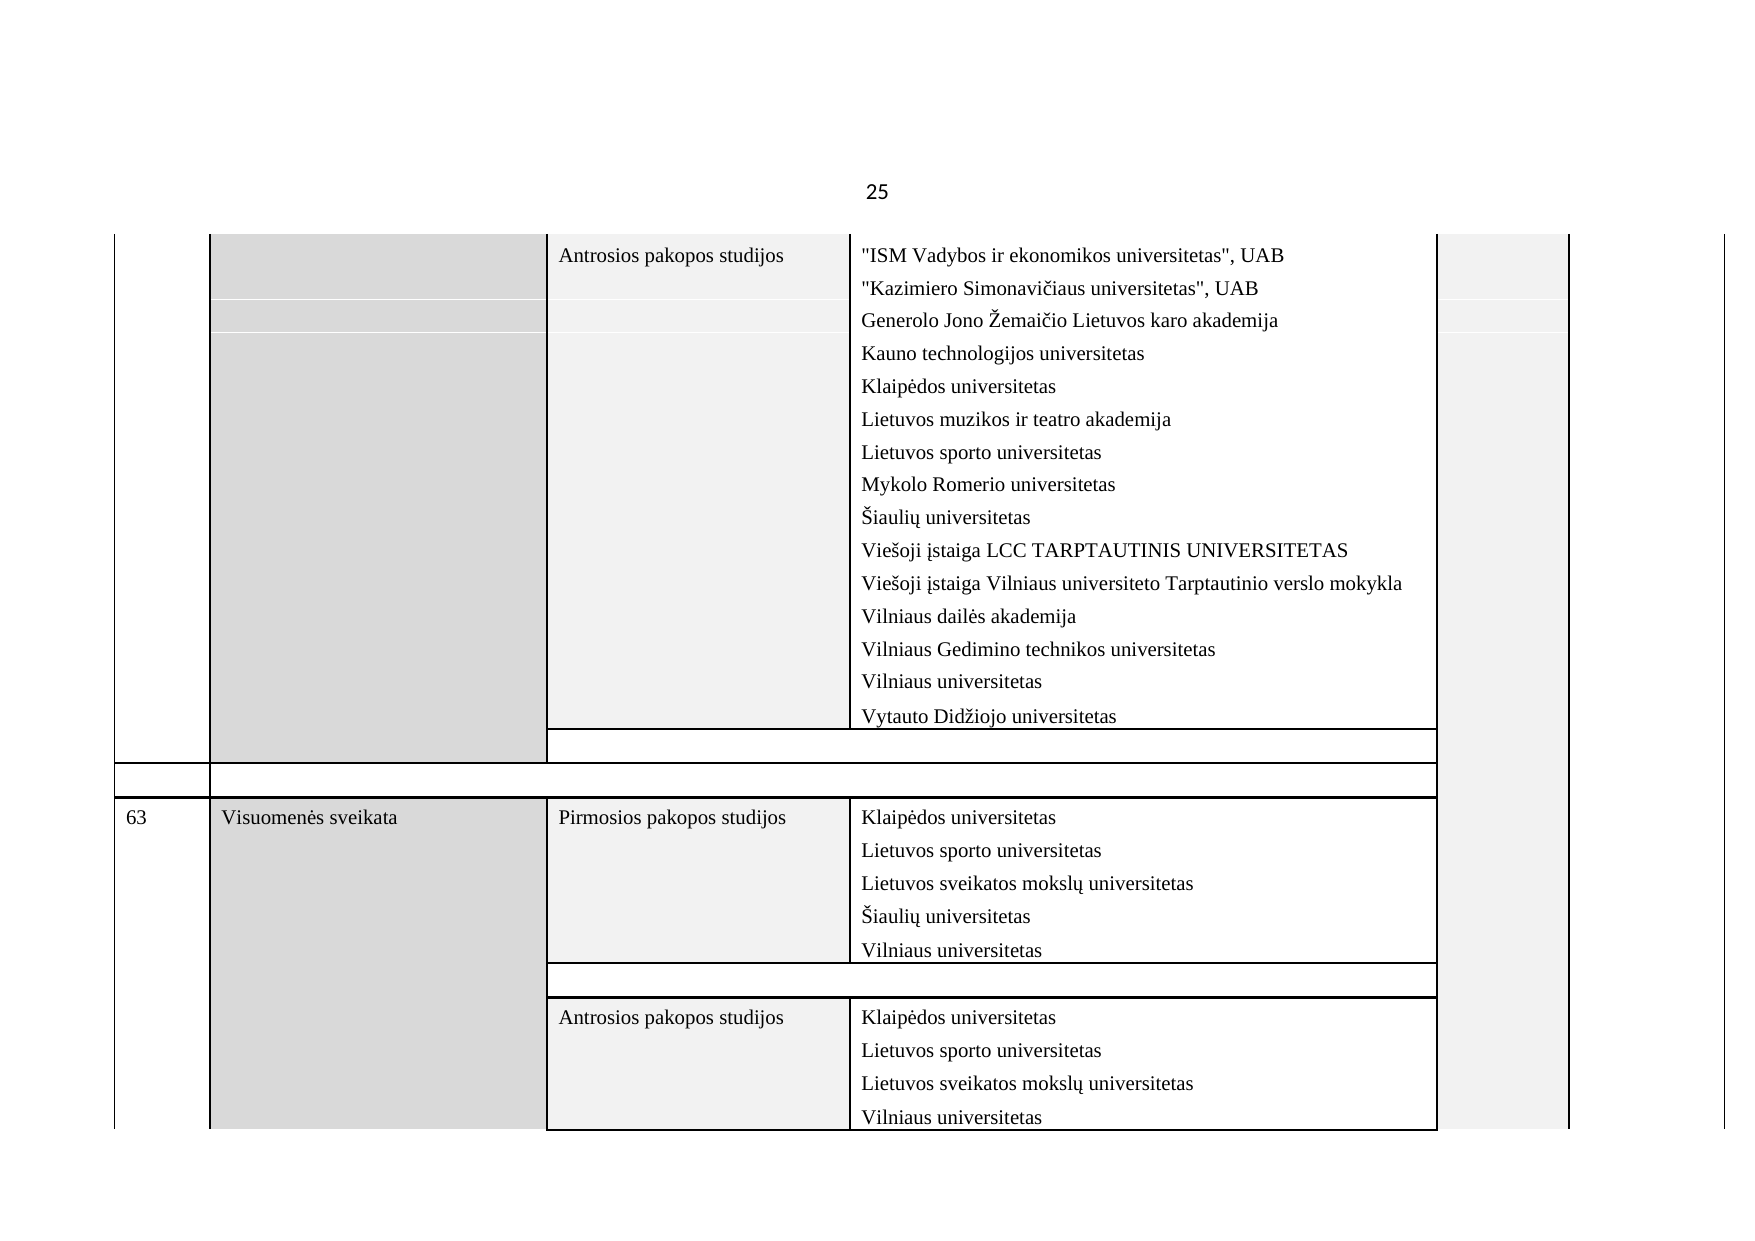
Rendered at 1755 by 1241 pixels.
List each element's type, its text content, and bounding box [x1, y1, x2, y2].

table_cell [1438, 398, 1568, 431]
table_cell [1570, 562, 1724, 595]
table_cell Generolo Jono Žemaičio Lietuvos karo akademija [851, 300, 1436, 332]
table_cell Lietuvos muzikos ir teatro akademija [851, 398, 1436, 431]
table_cell [211, 693, 546, 728]
table_cell [115, 628, 209, 661]
table_cell [211, 862, 546, 895]
table_cell Vilniaus universitetas [851, 1095, 1436, 1129]
table_cell [211, 996, 546, 1029]
table_cell [211, 431, 546, 464]
table_cell [211, 1095, 546, 1129]
table_cell [115, 529, 209, 562]
table_cell [211, 728, 546, 762]
table_cell [548, 1095, 849, 1129]
table_cell [115, 862, 209, 895]
table_cell 63 [115, 799, 209, 829]
table_cell [1570, 829, 1724, 862]
table_cell [548, 895, 849, 928]
table_cell [115, 693, 209, 728]
table_cell [1570, 862, 1724, 895]
table_cell Mykolo Romerio universitetas [851, 464, 1436, 496]
table_cell [548, 365, 849, 398]
table_cell Pirmosios pakopos studijos [548, 799, 849, 829]
table_cell [211, 562, 546, 595]
table_cell [548, 398, 849, 431]
table_cell [211, 661, 546, 693]
table_cell [115, 661, 209, 693]
table_cell [1570, 661, 1724, 693]
table_cell [1438, 1062, 1568, 1095]
table_cell [548, 529, 849, 562]
table_cell [211, 1062, 546, 1095]
table_cell [1438, 595, 1568, 628]
table_cell [1438, 562, 1568, 595]
table_cell [1570, 464, 1724, 496]
table_cell [1438, 1095, 1568, 1129]
table_cell [1570, 796, 1724, 829]
table_cell [211, 496, 546, 529]
table_cell [850, 764, 1436, 796]
table_cell [211, 234, 546, 267]
table_cell Vadyba Suma [211, 764, 547, 796]
table_cell [548, 1029, 849, 1062]
table_cell [1570, 529, 1724, 562]
table_cell [115, 464, 209, 496]
table_cell [1438, 628, 1568, 661]
table_cell [548, 862, 849, 895]
table_cell [547, 764, 850, 796]
table_cell [115, 595, 209, 628]
table_cell [211, 398, 546, 431]
table_cell [115, 996, 209, 1029]
table_cell [1438, 996, 1568, 1029]
table_cell [1438, 829, 1568, 862]
table_cell [1570, 1095, 1724, 1129]
table_cell Antrosios pakopos studijos [548, 234, 849, 267]
table_cell [1570, 595, 1724, 628]
table_cell Pirmosios pakopos studijos Suma [548, 964, 1436, 996]
table_cell [115, 1095, 209, 1129]
table_cell [115, 431, 209, 464]
table_cell [548, 661, 849, 693]
table_cell [211, 365, 546, 398]
table_cell Vytauto Didžiojo universitetas [851, 693, 1436, 728]
table_cell [211, 928, 546, 962]
table_cell [1438, 796, 1568, 829]
table_cell Kauno technologijos universitetas [851, 333, 1436, 365]
table_cell [1570, 398, 1724, 431]
table_cell [1438, 762, 1568, 796]
table_cell [1570, 693, 1724, 728]
table_cell [115, 928, 209, 962]
table_cell [211, 1029, 546, 1062]
table_cell [1570, 300, 1724, 332]
table_cell [1570, 962, 1724, 996]
table_cell [1438, 862, 1568, 895]
table_cell [211, 962, 546, 996]
table_cell Viešoji įstaiga LCC TARPTAUTINIS UNIVERSITETAS [851, 529, 1436, 562]
table_cell [211, 895, 546, 928]
table_cell [1570, 431, 1724, 464]
table_cell [1570, 895, 1724, 928]
table_cell [115, 829, 209, 862]
table_cell [115, 728, 209, 762]
table_cell [1570, 762, 1724, 796]
table_cell [548, 431, 849, 464]
table_cell Šiaulių universitetas [851, 496, 1436, 529]
table_cell [1570, 1062, 1724, 1095]
table_cell [115, 267, 209, 299]
table_cell [211, 464, 546, 496]
table_cell "ISM Vadybos ir ekonomikos universitetas", UAB [851, 234, 1436, 267]
table_cell [1570, 1029, 1724, 1062]
table_cell [115, 562, 209, 595]
table_cell [115, 365, 209, 398]
table_cell [211, 829, 546, 862]
table_cell [1438, 365, 1568, 398]
table_cell [115, 300, 209, 332]
table_cell [1438, 895, 1568, 928]
table_cell [548, 267, 849, 299]
table_cell [1438, 661, 1568, 693]
table_cell [115, 496, 209, 529]
table_cell [548, 496, 849, 529]
table_cell [211, 628, 546, 661]
table_cell Lietuvos sporto universitetas [851, 829, 1436, 862]
table_cell [1438, 962, 1568, 996]
table_cell [211, 333, 546, 365]
table_cell [548, 333, 849, 365]
table_cell Visuomenės sveikata [211, 799, 546, 829]
table_cell Antrosios pakopos studijos [548, 999, 849, 1029]
table_cell [1570, 267, 1724, 299]
table_cell Vilniaus dailės akademija [851, 595, 1436, 628]
table_cell "Kazimiero Simonavičiaus universitetas", UAB [851, 267, 1436, 299]
table_cell Lietuvos sveikatos mokslų universitetas [851, 862, 1436, 895]
table_cell [1438, 496, 1568, 529]
table_cell [1570, 996, 1724, 1029]
table_cell [115, 234, 209, 267]
table_cell [1438, 529, 1568, 562]
table_cell Antrosios pakopos studijos Suma [548, 730, 1436, 762]
table_cell [1438, 300, 1568, 332]
table_cell [211, 267, 546, 299]
table_cell [1570, 628, 1724, 661]
table_cell [1570, 234, 1724, 267]
table_cell [211, 529, 546, 562]
table_cell [1570, 496, 1724, 529]
table_cell [1570, 928, 1724, 962]
table_cell [548, 693, 849, 728]
table_cell [1438, 928, 1568, 962]
table_cell Vilniaus universitetas [851, 661, 1436, 693]
table_cell [1570, 365, 1724, 398]
table_cell Klaipėdos universitetas [851, 999, 1436, 1029]
table_cell Vilniaus Gedimino technikos universitetas [851, 628, 1436, 661]
table_cell [115, 1062, 209, 1095]
table_cell [548, 300, 849, 332]
table_cell [1438, 234, 1568, 267]
table_cell [1438, 1029, 1568, 1062]
table_cell [115, 962, 209, 996]
table_cell [1438, 693, 1568, 728]
table_cell Klaipėdos universitetas [851, 799, 1436, 829]
table_cell [1570, 333, 1724, 365]
table_cell [1438, 464, 1568, 496]
table_cell [548, 464, 849, 496]
table_cell Viešoji įstaiga Vilniaus universiteto Tarptautinio verslo mokykla [851, 562, 1436, 595]
table_cell [548, 928, 849, 962]
table_cell [548, 1062, 849, 1095]
table_cell [115, 764, 209, 796]
table_cell [211, 300, 546, 332]
table_cell [115, 1029, 209, 1062]
table_cell Lietuvos sveikatos mokslų universitetas [851, 1062, 1436, 1095]
table_cell Klaipėdos universitetas [851, 365, 1436, 398]
table_cell [115, 333, 209, 365]
table_cell [548, 595, 849, 628]
table_cell Vilniaus universitetas [851, 928, 1436, 962]
table_cell [1438, 267, 1568, 299]
table_cell [115, 398, 209, 431]
table_cell [115, 895, 209, 928]
table_cell [548, 829, 849, 862]
table_cell Lietuvos sporto universitetas [851, 431, 1436, 464]
table_cell [1438, 431, 1568, 464]
table_cell Lietuvos sporto universitetas [851, 1029, 1436, 1062]
table_cell [548, 628, 849, 661]
table_cell [1438, 333, 1568, 365]
table_cell [548, 562, 849, 595]
table_cell [1570, 728, 1724, 762]
table_cell [1438, 728, 1568, 762]
table_cell [211, 595, 546, 628]
table_cell Šiaulių universitetas [851, 895, 1436, 928]
